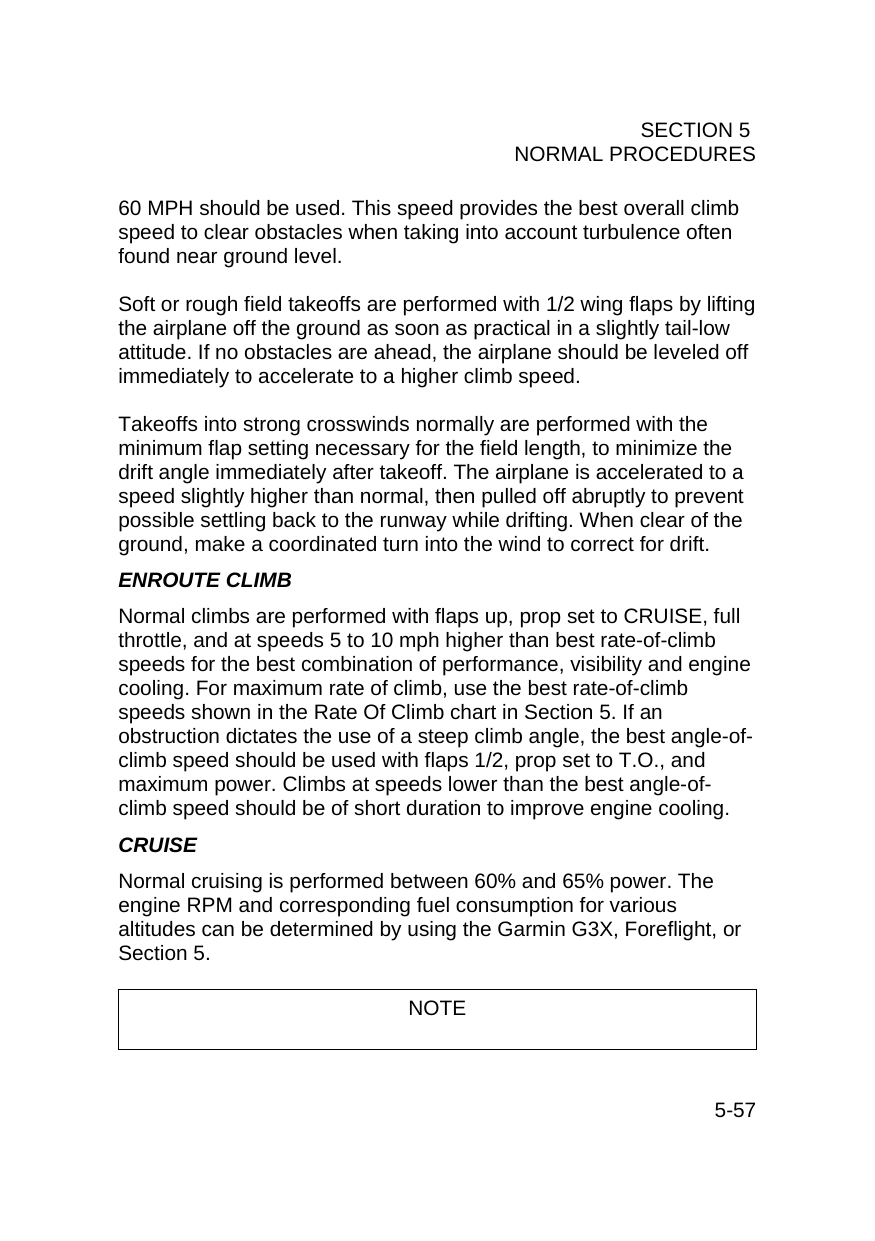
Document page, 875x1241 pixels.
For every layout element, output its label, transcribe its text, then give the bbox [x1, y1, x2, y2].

subtitle CRUISE [118, 832, 756, 856]
text Normal climbs are performed with flaps up, prop set to CRUISE, full throttle, and at speeds 5 to 10 mph higher than best rate-of-climb speeds for the best combination of performance, visibility and engine cooling. For maximum rate of climb, use the best rate-of-climb speeds shown in the Rate Of Climb chart in Section 5. If an obstruction dictates the use of a steep climb angle, the best angle-of-climb speed should be used with flaps 1/2, prop set to T.O., and maximum power. Climbs at speeds lower than the best angle-of-climb speed should be of short duration to improve engine cooling. [118, 604, 756, 820]
table_header NOTE [119, 990, 756, 1049]
text Soft or rough field takeoffs are performed with 1/2 wing flaps by lifting the airplane off the ground as soon as practical in a slightly tail-low attitude. If no obstacles are ahead, the airplane should be leveled off immediately to accelerate to a higher climb speed. [118, 292, 756, 388]
text Takeoffs into strong crosswinds normally are performed with the minimum flap setting necessary for the field length, to minimize the drift angle immediately after takeoff. The airplane is accelerated to a speed slightly higher than normal, then pulled off abruptly to prevent possible settling back to the runway while drifting. When clear of the ground, make a coordinated turn into the wind to correct for drift. [118, 412, 756, 555]
text Normal cruising is performed between 60% and 65% power. The engine RPM and corresponding fuel consumption for various altitudes can be determined by using the Garmin G3X, Foreflight, or Section 5. [118, 869, 756, 965]
text 60 MPH should be used. This speed provides the best overall climb speed to clear obstacles when taking into account turbulence often found near ground level. [118, 196, 756, 268]
subtitle ENROUTE CLIMB [118, 568, 756, 592]
